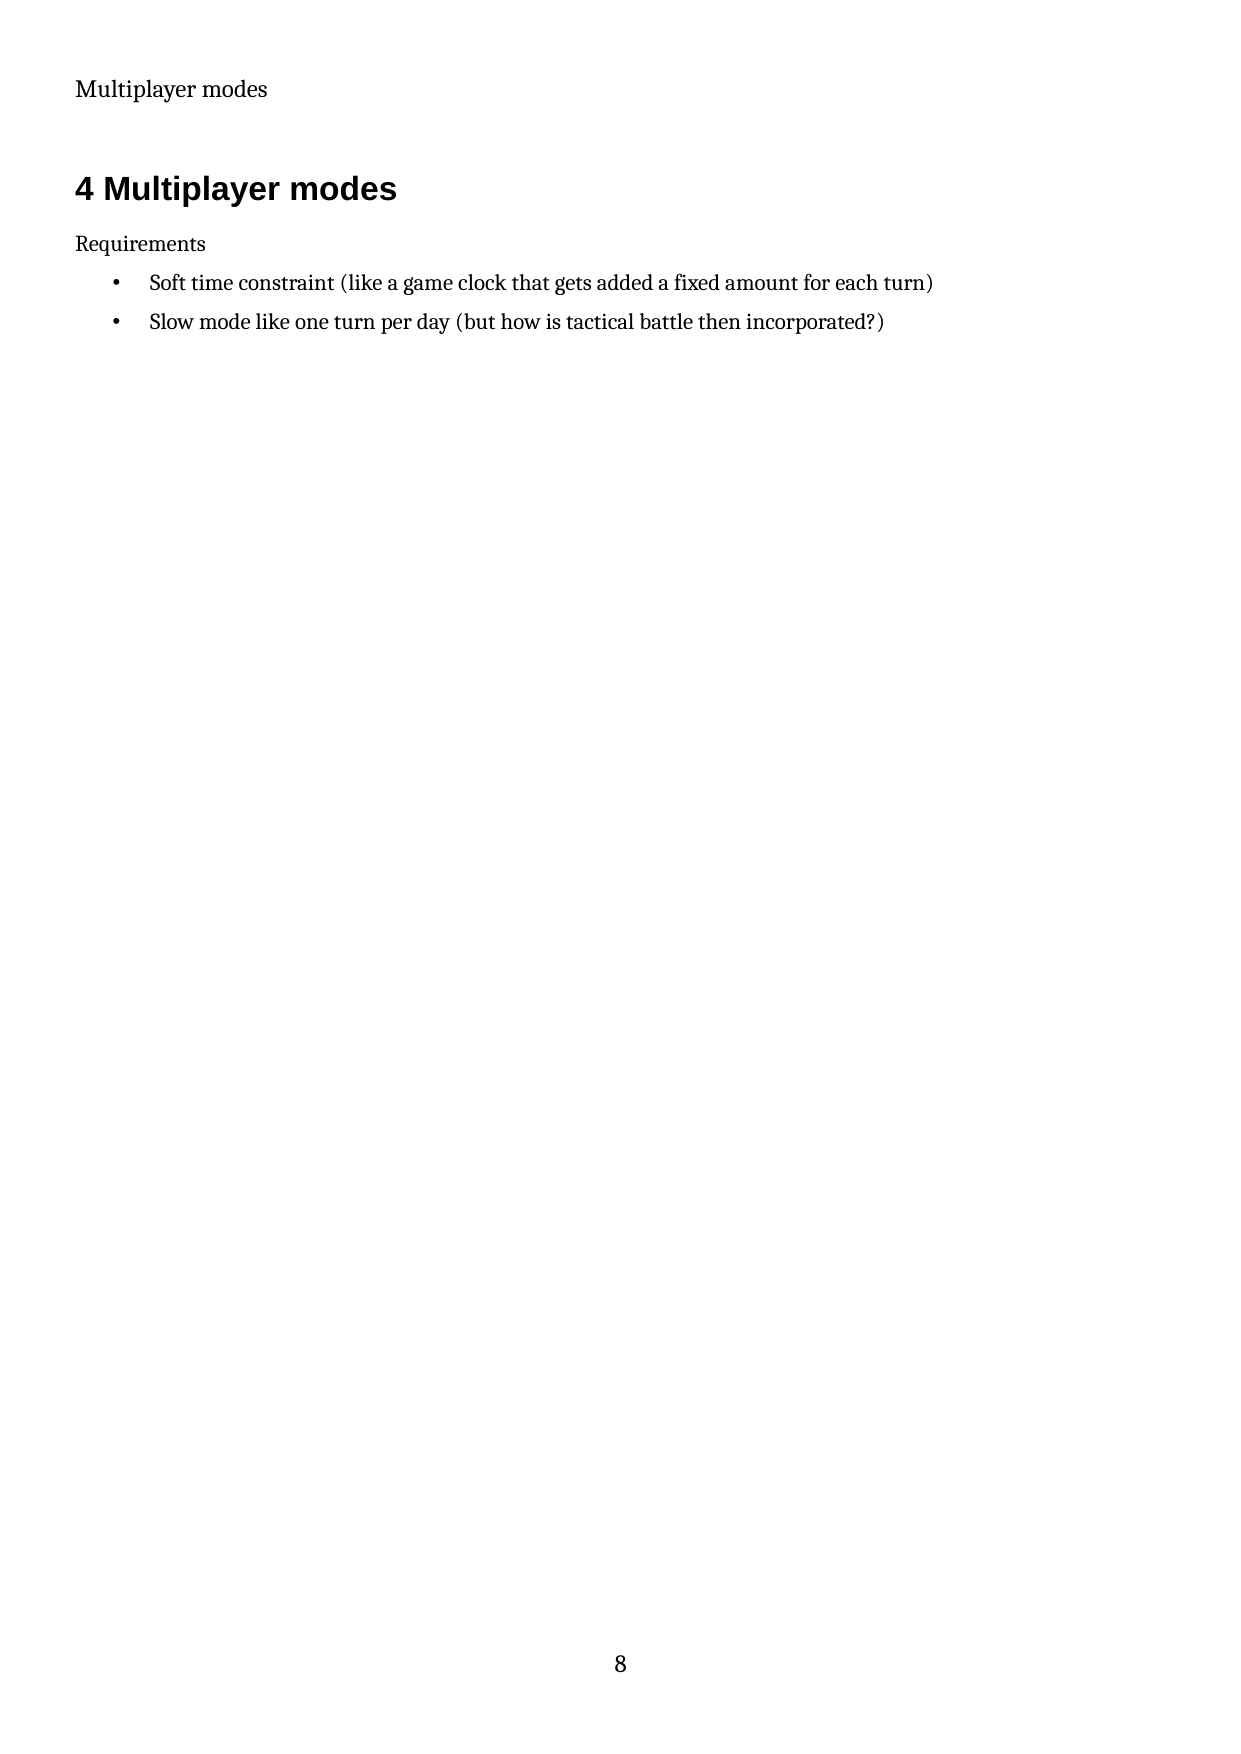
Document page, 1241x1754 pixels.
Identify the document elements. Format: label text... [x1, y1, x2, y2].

text Requirements [75, 231, 1166, 257]
list Slow mode like one turn per day (but how is tactical battle then incorporated?) [112, 309, 1166, 335]
list Soft time constraint (like a game clock that gets added a fixed amount for each turn) [112, 270, 1166, 296]
subtitle Multiplayer modes [75, 169, 1166, 207]
